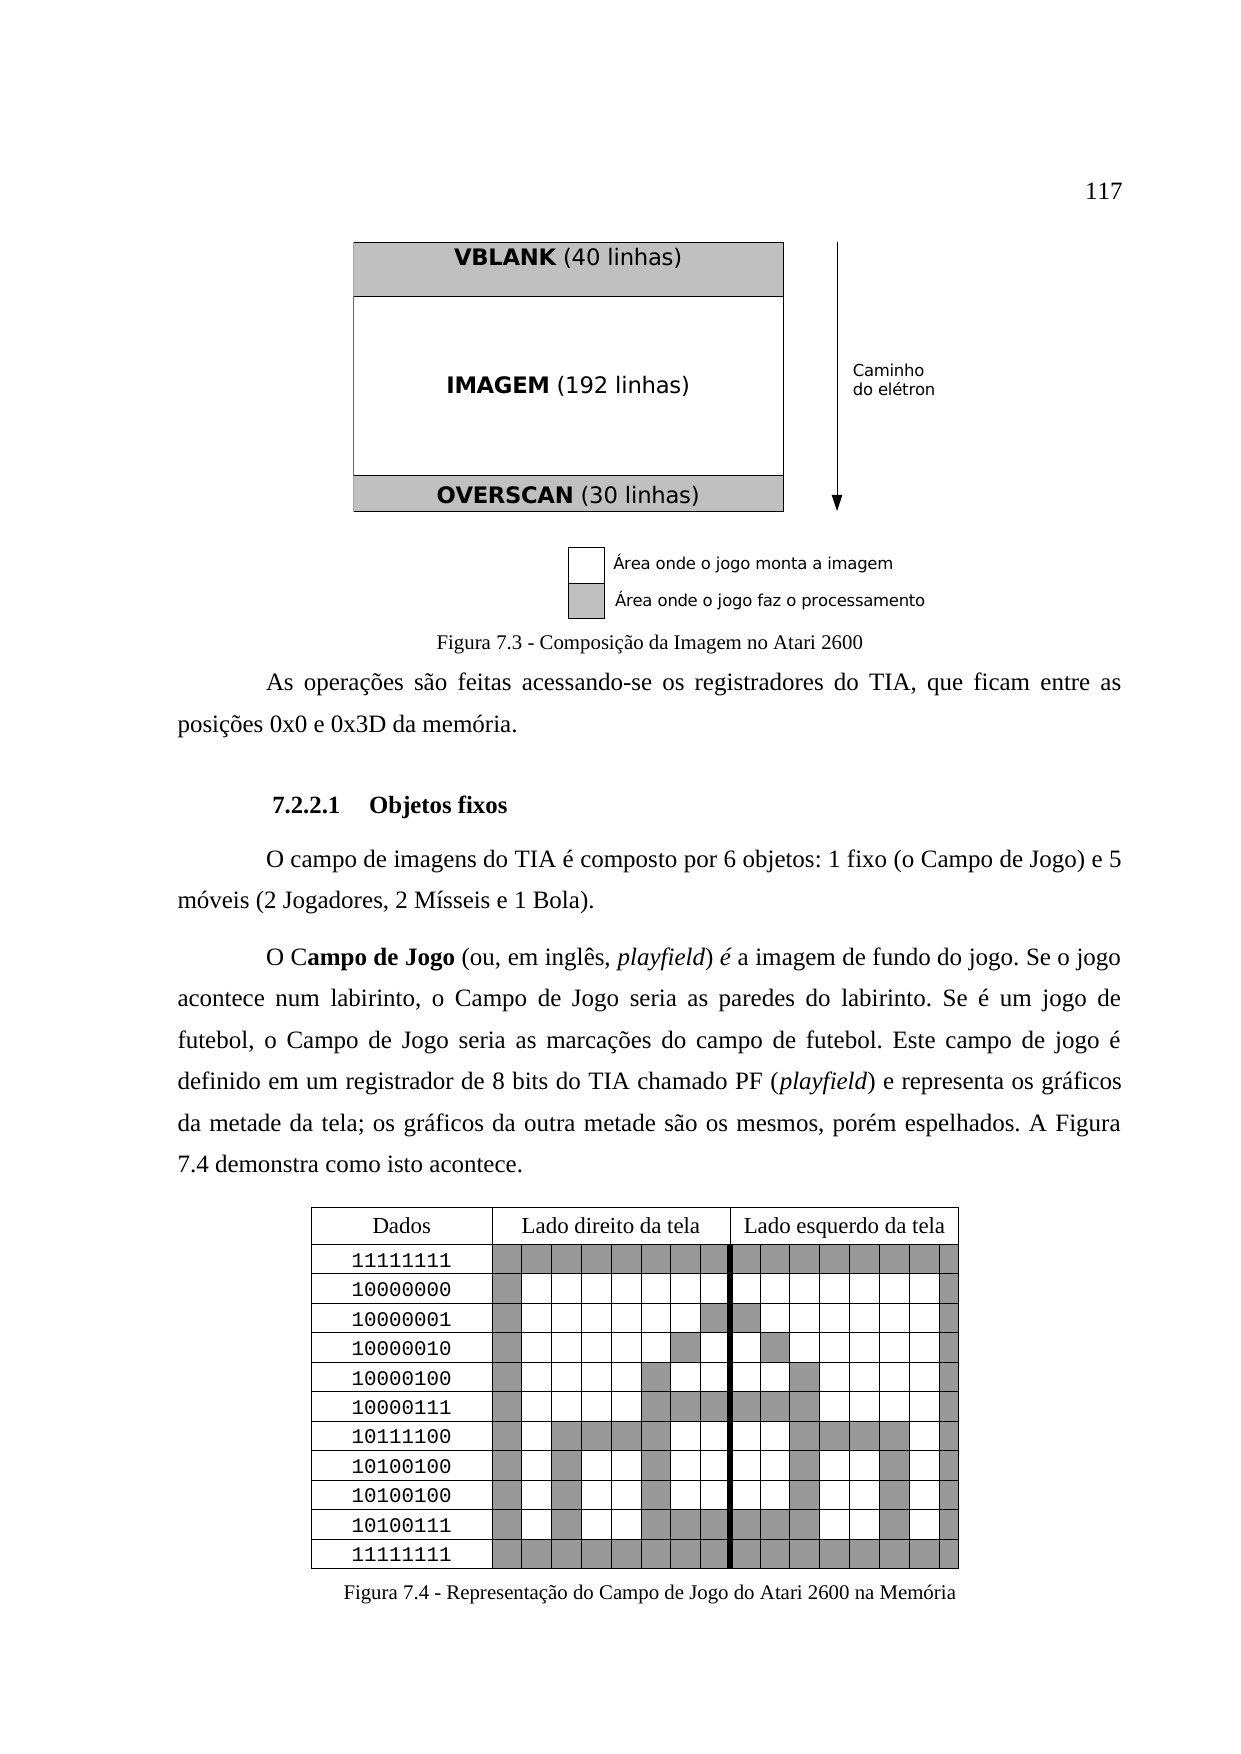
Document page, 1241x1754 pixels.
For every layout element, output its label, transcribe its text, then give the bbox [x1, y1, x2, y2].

table_cell [671, 1333, 700, 1362]
table_cell [671, 1540, 700, 1568]
table_cell [850, 1304, 879, 1332]
table_cell [910, 1304, 939, 1332]
table_cell 10000010 [312, 1333, 492, 1362]
table_cell [790, 1245, 819, 1273]
table_cell [880, 1363, 909, 1391]
table_cell [761, 1274, 789, 1303]
table_cell [940, 1540, 958, 1568]
table_cell [850, 1481, 879, 1509]
table_cell [733, 1392, 760, 1421]
table_cell [701, 1245, 727, 1273]
table_cell [850, 1363, 879, 1391]
table_cell [642, 1304, 670, 1332]
table_cell 10111100 [312, 1422, 492, 1450]
table_cell [701, 1540, 727, 1568]
table_cell [642, 1481, 670, 1509]
table_cell [612, 1481, 641, 1509]
table_cell [790, 1510, 819, 1539]
table_cell [880, 1510, 909, 1539]
table_cell [940, 1451, 958, 1480]
table_cell [820, 1451, 849, 1480]
table_cell [493, 1422, 521, 1450]
table_cell [582, 1333, 611, 1362]
table_cell [880, 1274, 909, 1303]
table_cell [733, 1481, 760, 1509]
table_cell [790, 1363, 819, 1391]
table_cell [761, 1510, 789, 1539]
table_cell [552, 1510, 581, 1539]
table_cell [820, 1510, 849, 1539]
table_cell [880, 1245, 909, 1273]
table_cell 10000000 [312, 1274, 492, 1303]
table_cell [612, 1451, 641, 1480]
table_cell [642, 1392, 670, 1421]
table_cell [493, 1540, 521, 1568]
table_cell [880, 1451, 909, 1480]
table_cell [493, 1363, 521, 1391]
table_cell [522, 1274, 551, 1303]
table_cell [850, 1274, 879, 1303]
table_cell [522, 1392, 551, 1421]
table_cell [642, 1245, 670, 1273]
table_cell [552, 1481, 581, 1509]
table_cell [910, 1363, 939, 1391]
table_cell [642, 1510, 670, 1539]
table_cell [910, 1333, 939, 1362]
table_cell [671, 1451, 700, 1480]
table_cell [671, 1304, 700, 1332]
table_cell [701, 1422, 727, 1450]
table_cell [910, 1481, 939, 1509]
table_cell [820, 1422, 849, 1450]
table_cell [940, 1510, 958, 1539]
table_cell 10100111 [312, 1510, 492, 1539]
table_cell [671, 1363, 700, 1391]
table_header Dados [312, 1208, 492, 1244]
table_cell [940, 1333, 958, 1362]
table_cell 10100100 [312, 1481, 492, 1509]
table_cell [790, 1422, 819, 1450]
table_cell [522, 1245, 551, 1273]
table_cell [552, 1304, 581, 1332]
table_cell [910, 1510, 939, 1539]
table_cell [940, 1363, 958, 1391]
table_cell [701, 1333, 727, 1362]
table_cell [733, 1245, 760, 1273]
table_cell [940, 1422, 958, 1450]
table_cell [582, 1274, 611, 1303]
table_cell [733, 1422, 760, 1450]
table_cell 10000111 [312, 1392, 492, 1421]
table_cell [493, 1333, 521, 1362]
table_cell [940, 1274, 958, 1303]
table_cell [671, 1274, 700, 1303]
table_cell [642, 1451, 670, 1480]
table_cell [820, 1481, 849, 1509]
text Figura 7.3 - Composição da Imagem no Atari 2600 [353, 247, 946, 654]
table_cell [493, 1510, 521, 1539]
table_cell [761, 1540, 789, 1568]
table_cell [733, 1510, 760, 1539]
table_cell [820, 1304, 849, 1332]
table_cell [880, 1540, 909, 1568]
table_cell [582, 1392, 611, 1421]
text Figura 7.4 - Representação do Campo de Jogo do Atari 2600 na Memória [177, 1581, 1122, 1604]
table_cell [733, 1304, 760, 1332]
table_cell [820, 1245, 849, 1273]
table_cell [671, 1481, 700, 1509]
table_cell [940, 1481, 958, 1509]
table_cell [493, 1274, 521, 1303]
table_cell [522, 1510, 551, 1539]
table_cell [493, 1481, 521, 1509]
table_cell [761, 1245, 789, 1273]
table_cell [761, 1422, 789, 1450]
table_cell [582, 1422, 611, 1450]
table_cell [850, 1540, 879, 1568]
table_cell [612, 1274, 641, 1303]
text O campo de imagens do TIA é composto por 6 objetos: 1 fixo (o Campo de Jogo) e 5 móveis (2 Jogadores, 2 Mísseis e 1 Bola). [177, 845, 1122, 914]
table_cell [850, 1333, 879, 1362]
table_cell [761, 1363, 789, 1391]
table_cell [761, 1481, 789, 1509]
table_cell [761, 1304, 789, 1332]
table_cell [612, 1333, 641, 1362]
table_cell [612, 1540, 641, 1568]
table_cell [522, 1333, 551, 1362]
table_cell [790, 1481, 819, 1509]
table_cell [790, 1304, 819, 1332]
table_cell [790, 1451, 819, 1480]
table_cell [701, 1363, 727, 1391]
table_cell [493, 1451, 521, 1480]
table_cell [701, 1304, 727, 1332]
table_cell [701, 1481, 727, 1509]
table_cell [733, 1540, 760, 1568]
table_cell [493, 1304, 521, 1332]
table_cell [790, 1333, 819, 1362]
table_cell [522, 1540, 551, 1568]
table_cell [733, 1451, 760, 1480]
table_cell [850, 1451, 879, 1480]
table_cell [552, 1392, 581, 1421]
table_cell [671, 1392, 700, 1421]
table_cell [790, 1392, 819, 1421]
table_cell [612, 1304, 641, 1332]
subtitle Objetos fixos [177, 791, 1122, 818]
table_cell [701, 1392, 727, 1421]
table_cell [612, 1392, 641, 1421]
table_header Lado direito da tela [493, 1208, 730, 1244]
table_cell [790, 1540, 819, 1568]
table_cell [552, 1540, 581, 1568]
text O Campo de Jogo (ou, em inglês, playfield) é a imagem de fundo do jogo. Se o jogo acontece num labirinto, o Campo de Jogo seria as paredes do labirinto. Se é um jogo de futebol, o Campo de Jogo seria as marcações do campo de futebol. Este campo de jogo é definido em um registrador de 8 bits do TIA chamado PF (playfield) e representa os gráficos da metade da tela; os gráficos da outra metade são os mesmos, porém espelhados. A Figura 7.4 demonstra como isto acontece. [177, 943, 1122, 1178]
table_cell [733, 1333, 760, 1362]
table_cell [582, 1304, 611, 1332]
table_cell 10100100 [312, 1451, 492, 1480]
table_cell [552, 1274, 581, 1303]
table_cell [820, 1363, 849, 1391]
table_cell [910, 1392, 939, 1421]
table_cell [820, 1274, 849, 1303]
table_cell [850, 1422, 879, 1450]
table_cell [940, 1304, 958, 1332]
table_cell [522, 1363, 551, 1391]
table_cell [522, 1451, 551, 1480]
table_cell 11111111 [312, 1540, 492, 1568]
table_cell [910, 1422, 939, 1450]
table_cell [940, 1392, 958, 1421]
table_cell [790, 1274, 819, 1303]
table_cell [880, 1481, 909, 1509]
table_cell [820, 1392, 849, 1421]
table_cell [552, 1245, 581, 1273]
table_cell [733, 1363, 760, 1391]
table_cell [820, 1540, 849, 1568]
table_cell [880, 1422, 909, 1450]
table_cell [612, 1510, 641, 1539]
table_cell [671, 1422, 700, 1450]
table_cell [733, 1274, 760, 1303]
table_cell [820, 1333, 849, 1362]
table_cell [671, 1510, 700, 1539]
table_cell [701, 1510, 727, 1539]
table_cell [582, 1363, 611, 1391]
table_cell [642, 1333, 670, 1362]
table_cell 11111111 [312, 1245, 492, 1273]
table_cell [552, 1363, 581, 1391]
table_cell [880, 1304, 909, 1332]
table_cell [761, 1392, 789, 1421]
table_cell [642, 1540, 670, 1568]
table_cell [522, 1422, 551, 1450]
table_cell [612, 1363, 641, 1391]
table_cell [850, 1392, 879, 1421]
table_cell [910, 1540, 939, 1568]
table_cell [701, 1274, 727, 1303]
table_cell [642, 1422, 670, 1450]
table_cell [850, 1510, 879, 1539]
table_header Lado esquerdo da tela [731, 1208, 958, 1244]
table_cell [612, 1245, 641, 1273]
table_cell [850, 1245, 879, 1273]
table_cell [642, 1274, 670, 1303]
table_cell [910, 1245, 939, 1273]
table_cell [671, 1245, 700, 1273]
table_cell [493, 1392, 521, 1421]
table_cell [582, 1451, 611, 1480]
table_cell [880, 1333, 909, 1362]
table_cell [522, 1304, 551, 1332]
table_cell [761, 1333, 789, 1362]
table_cell [612, 1422, 641, 1450]
table_cell [552, 1451, 581, 1480]
table_cell 10000001 [312, 1304, 492, 1332]
table_cell [582, 1510, 611, 1539]
text As operações são feitas acessando-se os registradores do TIA, que ficam entre as posições 0x0 e 0x3D da memória. [177, 234, 1122, 737]
table_cell [582, 1245, 611, 1273]
table_cell [582, 1540, 611, 1568]
table_cell [552, 1333, 581, 1362]
table_cell [910, 1451, 939, 1480]
table_cell [880, 1392, 909, 1421]
table_cell [910, 1274, 939, 1303]
table_cell [522, 1481, 551, 1509]
table_cell [642, 1363, 670, 1391]
table_cell [761, 1451, 789, 1480]
table_cell [701, 1451, 727, 1480]
table_cell [493, 1245, 521, 1273]
table_cell [940, 1245, 958, 1273]
table_cell [582, 1481, 611, 1509]
table_cell 10000100 [312, 1363, 492, 1391]
table_cell [552, 1422, 581, 1450]
